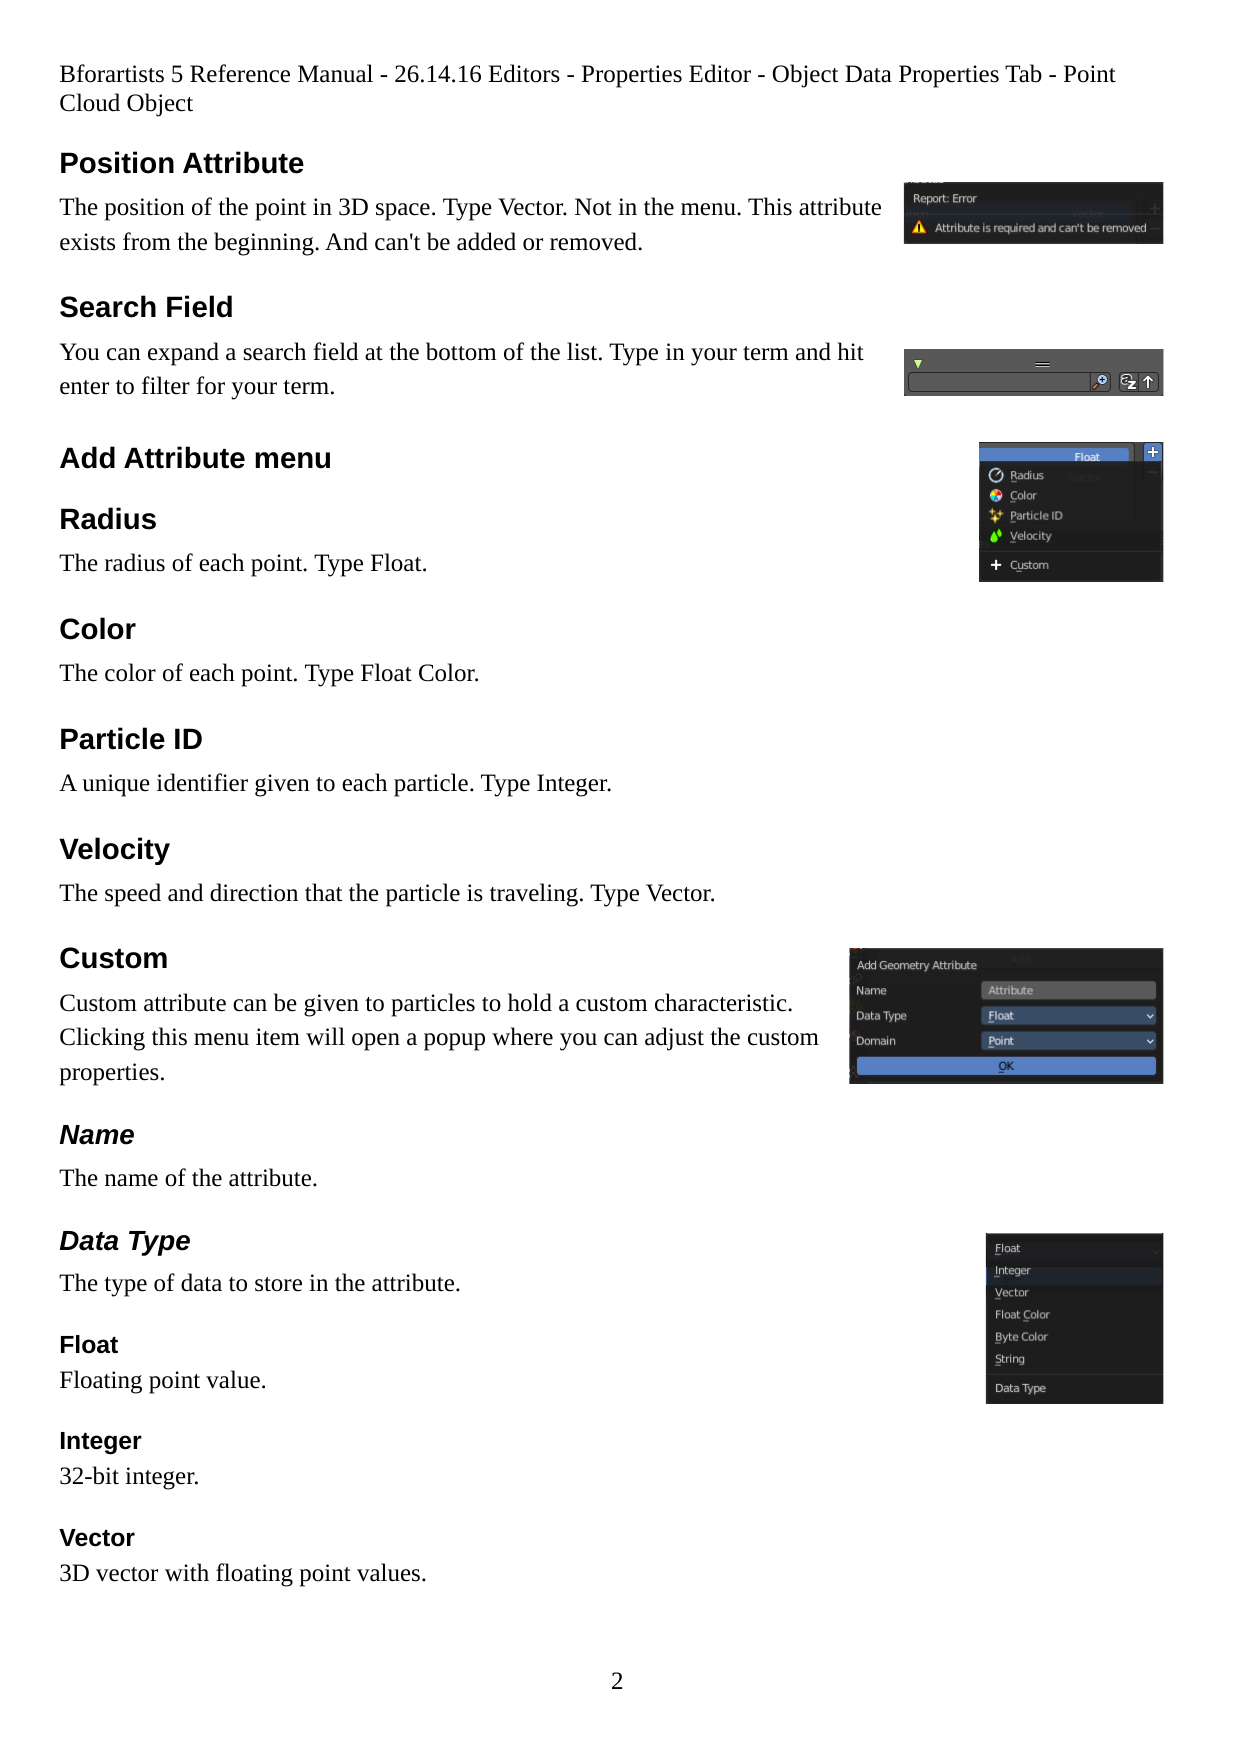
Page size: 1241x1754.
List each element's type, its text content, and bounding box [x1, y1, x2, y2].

subtitle Particle ID [59, 722, 1181, 755]
subtitle Float [59, 1330, 985, 1359]
text 32-bit integer. [59, 1461, 1181, 1490]
subtitle Radius [59, 502, 979, 536]
subtitle [1164, 1330, 1181, 1359]
subtitle Data Type [59, 1224, 1181, 1256]
text The position of the point in 3D space. Type Vector. Not in the menu. This attribute exists from the beginning. And can't be added or removed. [59, 192, 1181, 256]
text The name of the attribute. [59, 1163, 1181, 1191]
subtitle Vector [59, 1523, 1181, 1551]
subtitle Add Attribute menu [59, 441, 1181, 475]
text The speed and direction that the particle is traveling. Type Vector. [59, 878, 1181, 907]
text Floating point value. [59, 1365, 985, 1394]
text Custom attribute can be given to particles to hold a custom characteristic. Clicking this menu item will open a popup where you can adjust the custom properties. [59, 988, 1181, 1085]
text [1164, 1365, 1181, 1394]
text A unique identifier given to each particle. Type Integer. [59, 768, 1181, 797]
picture [903, 182, 1164, 244]
picture [985, 1233, 1164, 1404]
picture [849, 948, 1164, 1084]
text The radius of each point. Type Float. [59, 548, 979, 577]
subtitle Velocity [59, 832, 1181, 865]
picture [904, 349, 1164, 396]
text 3D vector with floating point values. [59, 1558, 1181, 1586]
subtitle Search Field [59, 290, 1181, 324]
picture [979, 442, 1164, 582]
text The color of each point. Type Float Color. [59, 658, 1181, 687]
subtitle Position Attribute [59, 146, 1181, 180]
subtitle Name [59, 1118, 1181, 1150]
subtitle Custom [59, 941, 1181, 975]
text The type of data to store in the attribute. [59, 1268, 985, 1297]
subtitle Integer [59, 1426, 1181, 1455]
subtitle Color [59, 612, 1181, 646]
subtitle [1164, 502, 1181, 536]
text You can expand a search field at the bottom of the list. Type in your term and hit enter to filter for your term. [59, 337, 1181, 400]
